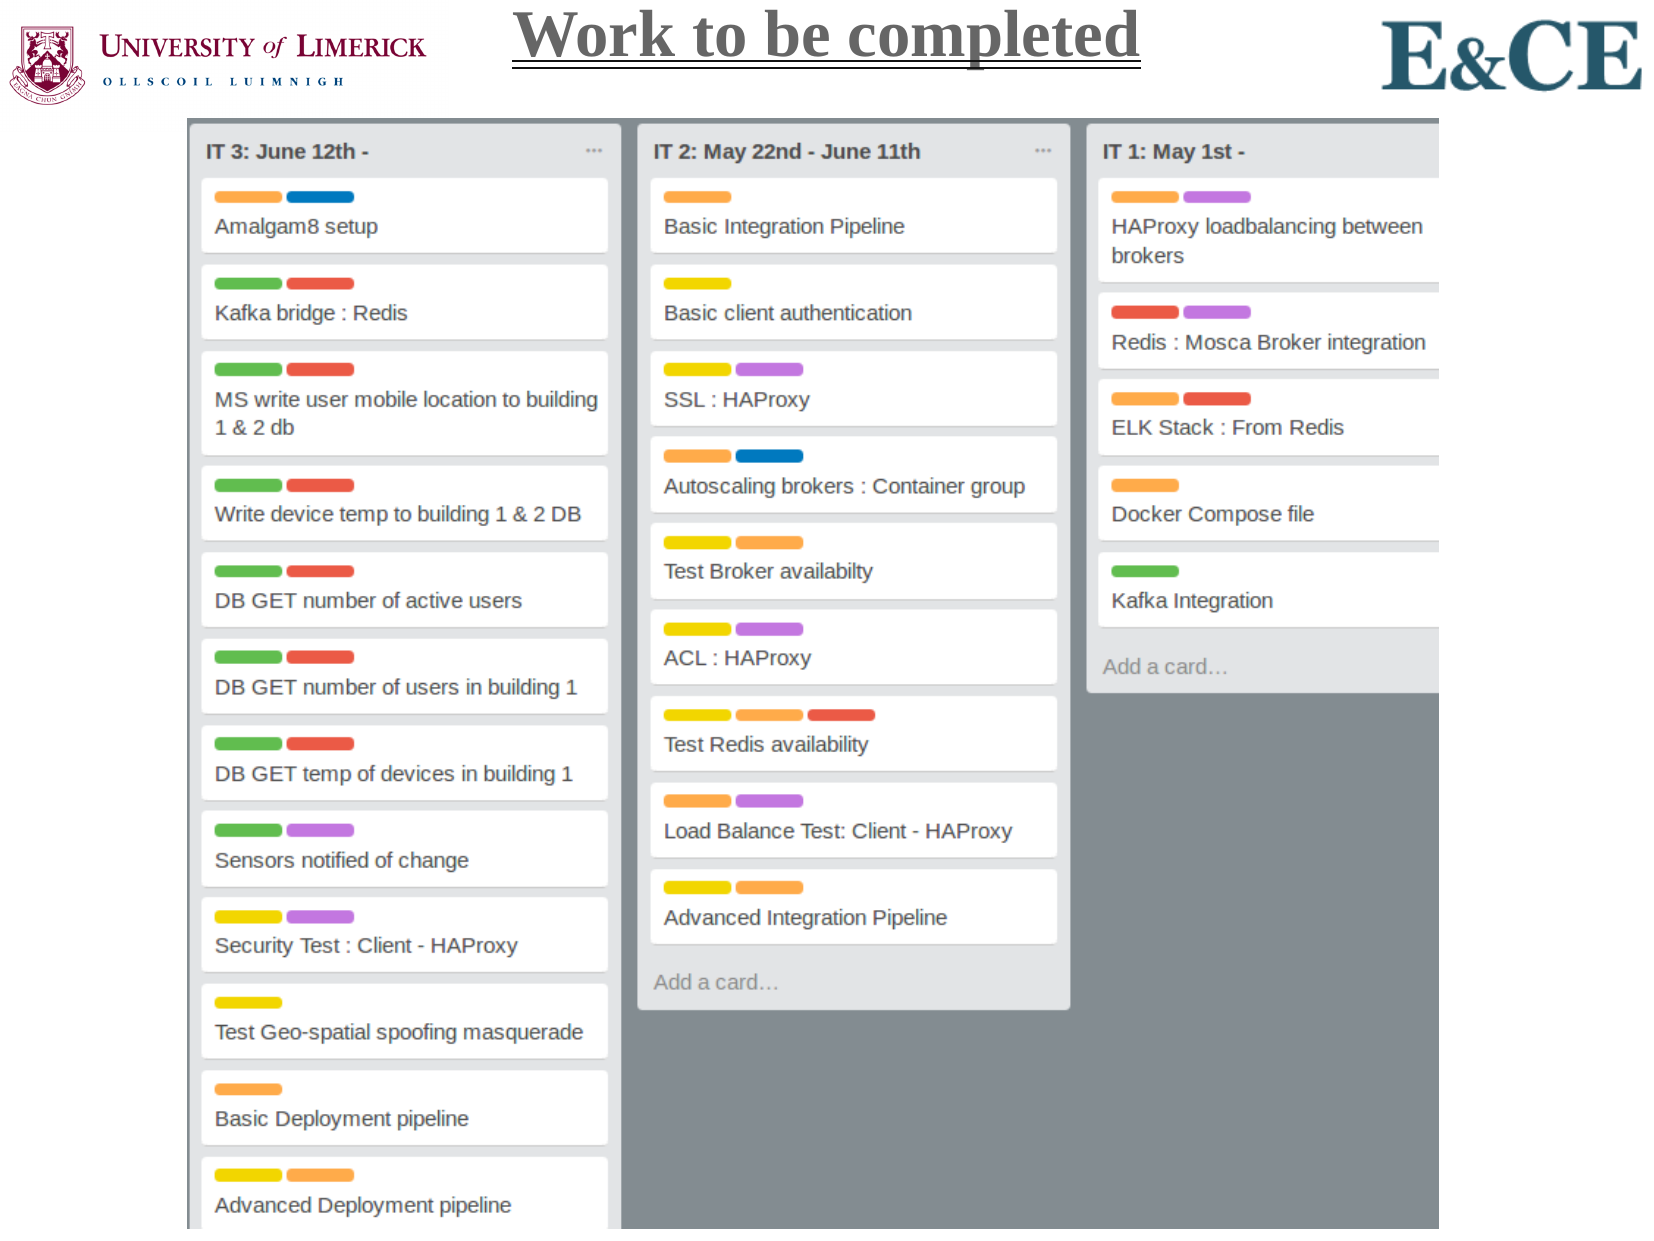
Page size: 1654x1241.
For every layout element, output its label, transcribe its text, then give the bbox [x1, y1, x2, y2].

picture [0, 0, 1439, 1229]
title Work to be completed [82, 0, 1571, 93]
picture [1370, 0, 1649, 107]
